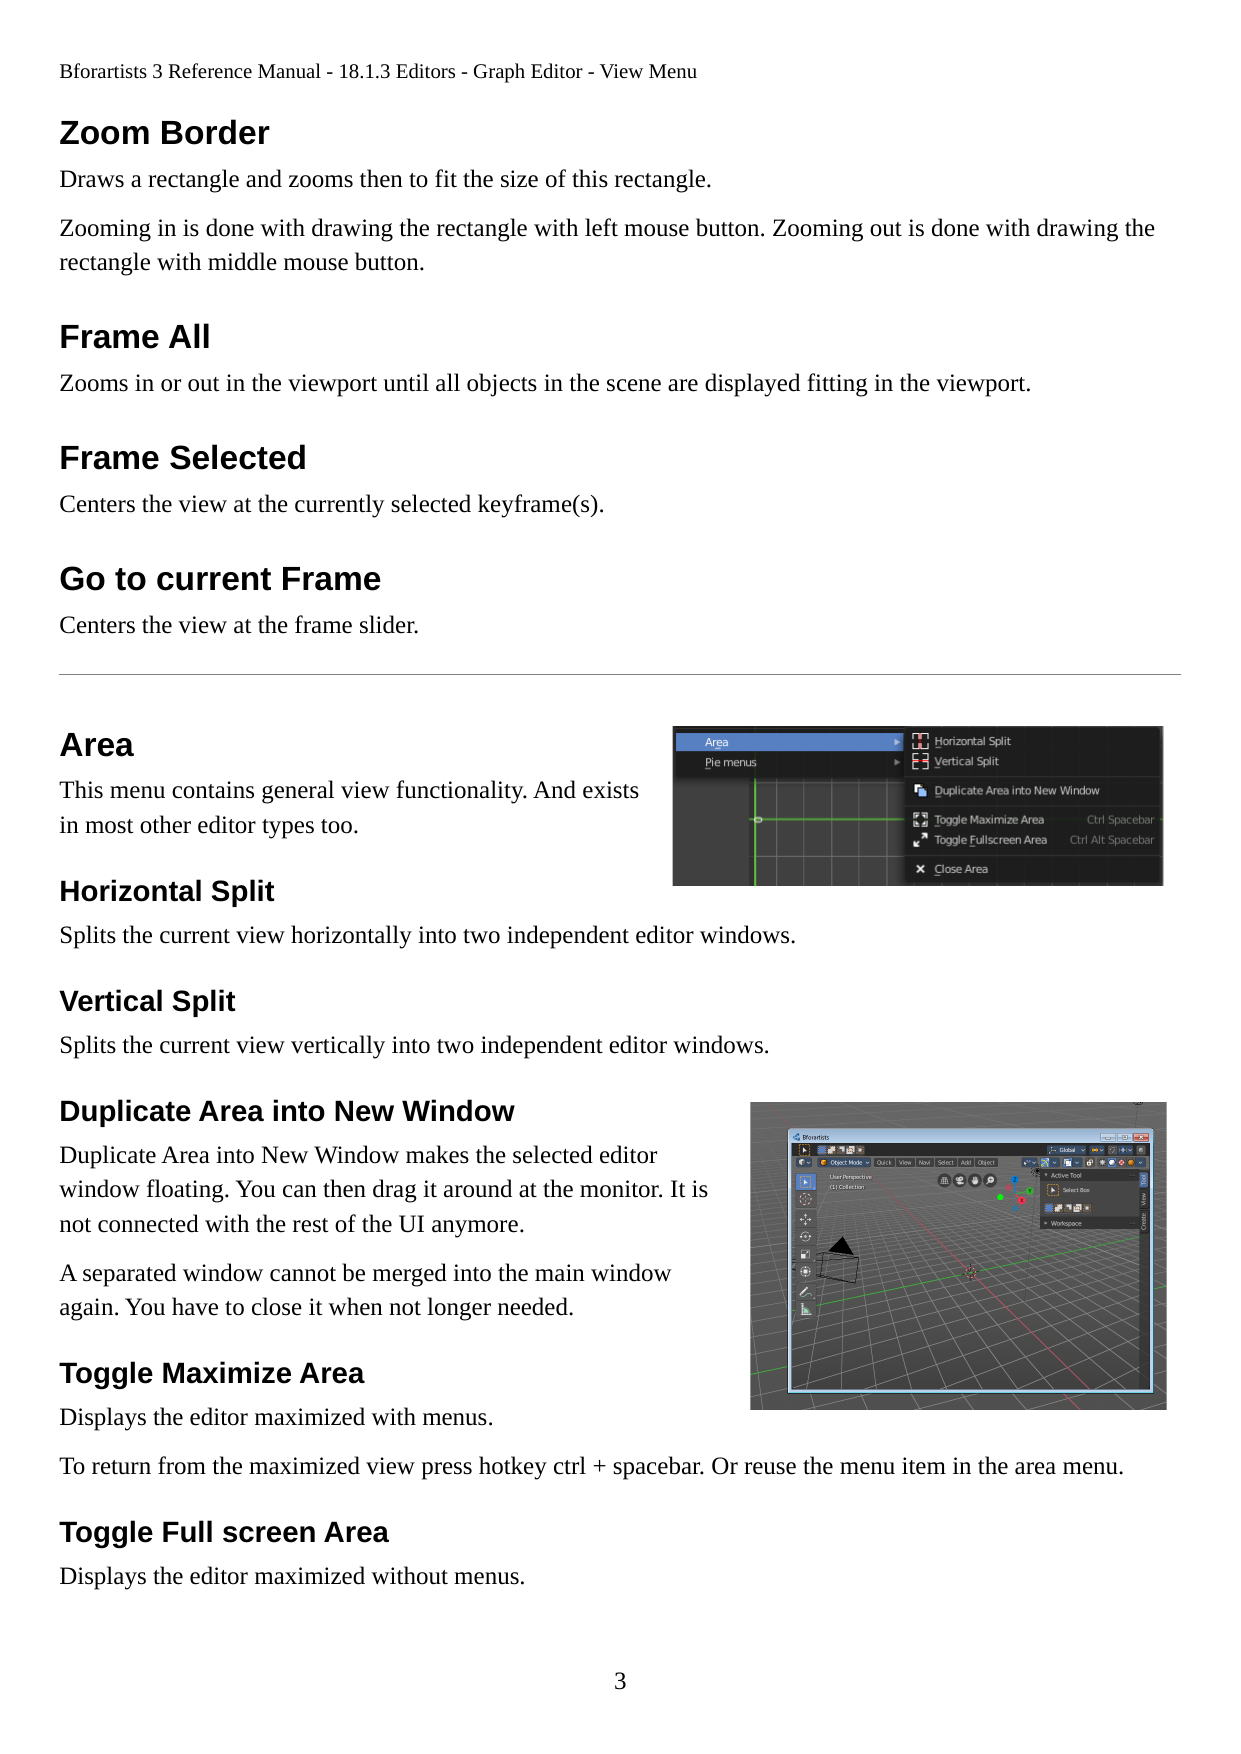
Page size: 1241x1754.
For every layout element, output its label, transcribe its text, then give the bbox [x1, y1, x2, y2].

text This menu contains general view functionality. And exists in most other editor types too. [59, 776, 672, 839]
text Zooming in is done with drawing the rectangle with left mouse button. Zooming out is done with drawing the rectangle with middle mouse button. [59, 213, 1181, 276]
picture [672, 726, 1164, 886]
text Splits the current view horizontally into two independent editor windows. [59, 920, 1181, 949]
subtitle Horizontal Split [59, 874, 1181, 907]
text Displays the editor maximized with menus. [59, 1402, 1181, 1431]
subtitle Toggle Full screen Area [59, 1515, 1181, 1549]
text A separated window cannot be merged into the main window again. You have to close it when not longer needed. [59, 1258, 750, 1321]
subtitle Vertical Split [59, 984, 1181, 1017]
text Splits the current view vertically into two independent editor windows. [59, 1030, 1181, 1059]
text Centers the view at the currently selected keyframe(s). [59, 489, 1181, 518]
subtitle [1167, 1356, 1181, 1390]
picture [750, 1102, 1167, 1410]
subtitle Frame All [59, 317, 1181, 356]
text Zooms in or out in the viewport until all objects in the scene are displayed fitting in the viewport. [59, 368, 1181, 397]
subtitle Area [59, 724, 1181, 763]
subtitle Duplicate Area into New Window [59, 1093, 1181, 1127]
text Centers the view at the frame slider. [59, 610, 1181, 639]
text Draws a rectangle and zooms then to fit the size of this rectangle. [59, 164, 1181, 192]
text Duplicate Area into New Window makes the selected editor window floating. You can then drag it around at the monitor. It is not connected with the rest of the UI anymore. [59, 1140, 750, 1237]
subtitle Zoom Border [59, 113, 1181, 151]
text Displays the editor maximized without menus. [59, 1561, 1181, 1590]
subtitle Toggle Maximize Area [59, 1356, 750, 1390]
subtitle Frame Selected [59, 438, 1181, 477]
text To return from the maximized view press hotkey ctrl + spacebar. Or reuse the menu item in the area menu. [59, 1451, 1181, 1480]
subtitle Go to current Frame [59, 559, 1181, 598]
